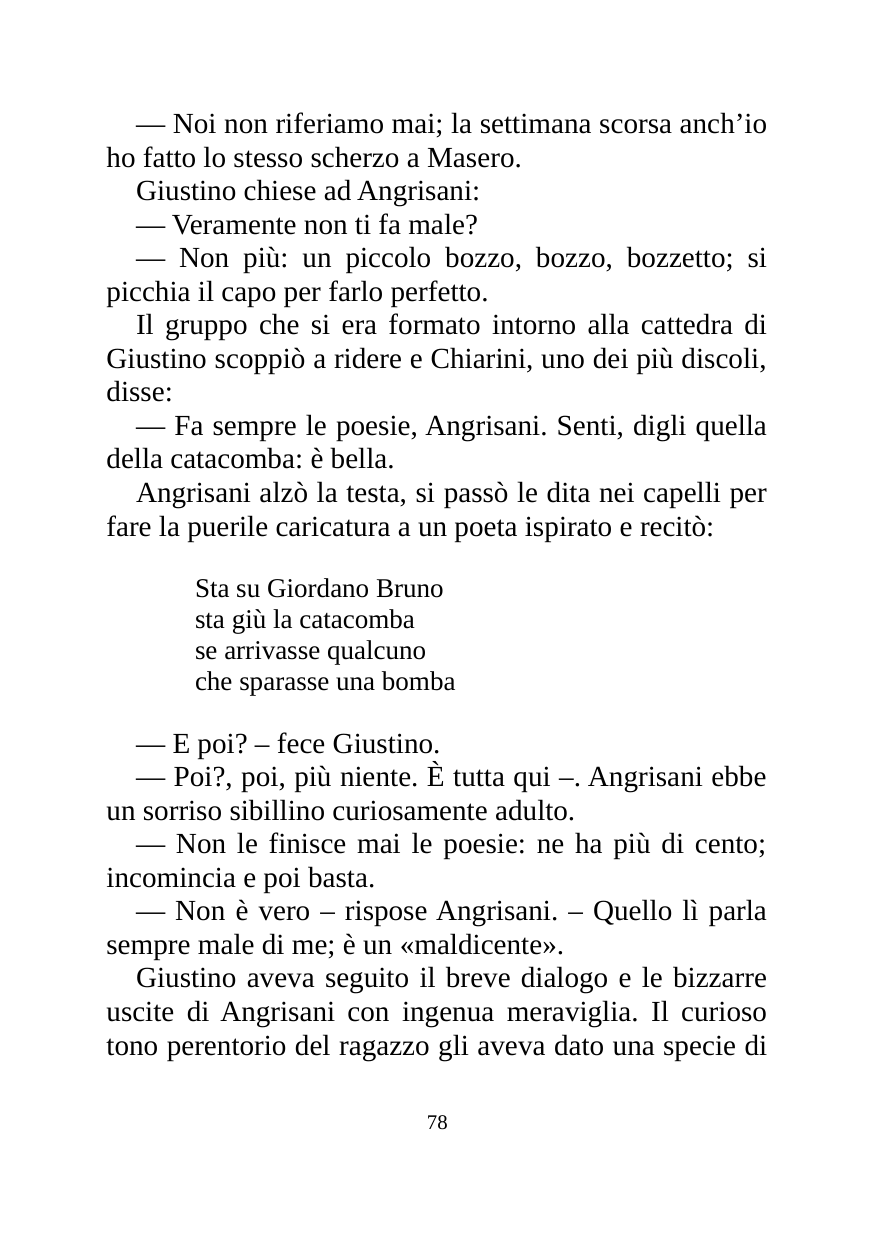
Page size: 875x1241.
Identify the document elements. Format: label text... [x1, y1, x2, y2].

text — Veramente non ti fa male? [106, 207, 768, 240]
text — Fa sempre le poesie, Angrisani. Senti, digli quella della catacomba: è bella. [106, 408, 768, 475]
text — Non è vero – rispose Angrisani. – Quello lì parla sempre male di me; è un «maldicente». [106, 893, 768, 961]
text Il gruppo che si era formato intorno alla cattedra di Giustino scoppiò a ridere e Chiarini, uno dei più discoli, disse: [106, 307, 768, 408]
text — E poi? – fece Giustino. [106, 726, 768, 759]
text — Poi?, poi, più niente. È tutta qui –. Angrisani ebbe un sorriso sibillino curiosamente adulto. [106, 759, 768, 826]
text Angrisani alzò la testa, si passò le dita nei capelli per fare la puerile caricatura a un poeta ispirato e recitò: [106, 475, 768, 542]
text — Non le finisce mai le poesie: ne ha più di cento; incomincia e poi basta. [106, 826, 768, 893]
text Sta su Giordano Bruno sta giù la catacomba se arrivasse qualcuno che sparasse una bomba [195, 572, 768, 696]
text — Noi non riferiamo mai; la settimana scorsa anch’io ho fatto lo stesso scherzo a Masero. [106, 106, 768, 173]
text Giustino aveva seguito il breve dialogo e le bizzarre uscite di Angrisani con ingenua meraviglia. Il curioso tono perentorio del ragazzo gli aveva dato una specie di [106, 961, 768, 1061]
text — Non più: un piccolo bozzo, bozzo, bozzetto; si picchia il capo per farlo perfetto. [106, 240, 768, 307]
text Giustino chiese ad Angrisani: [106, 173, 768, 207]
